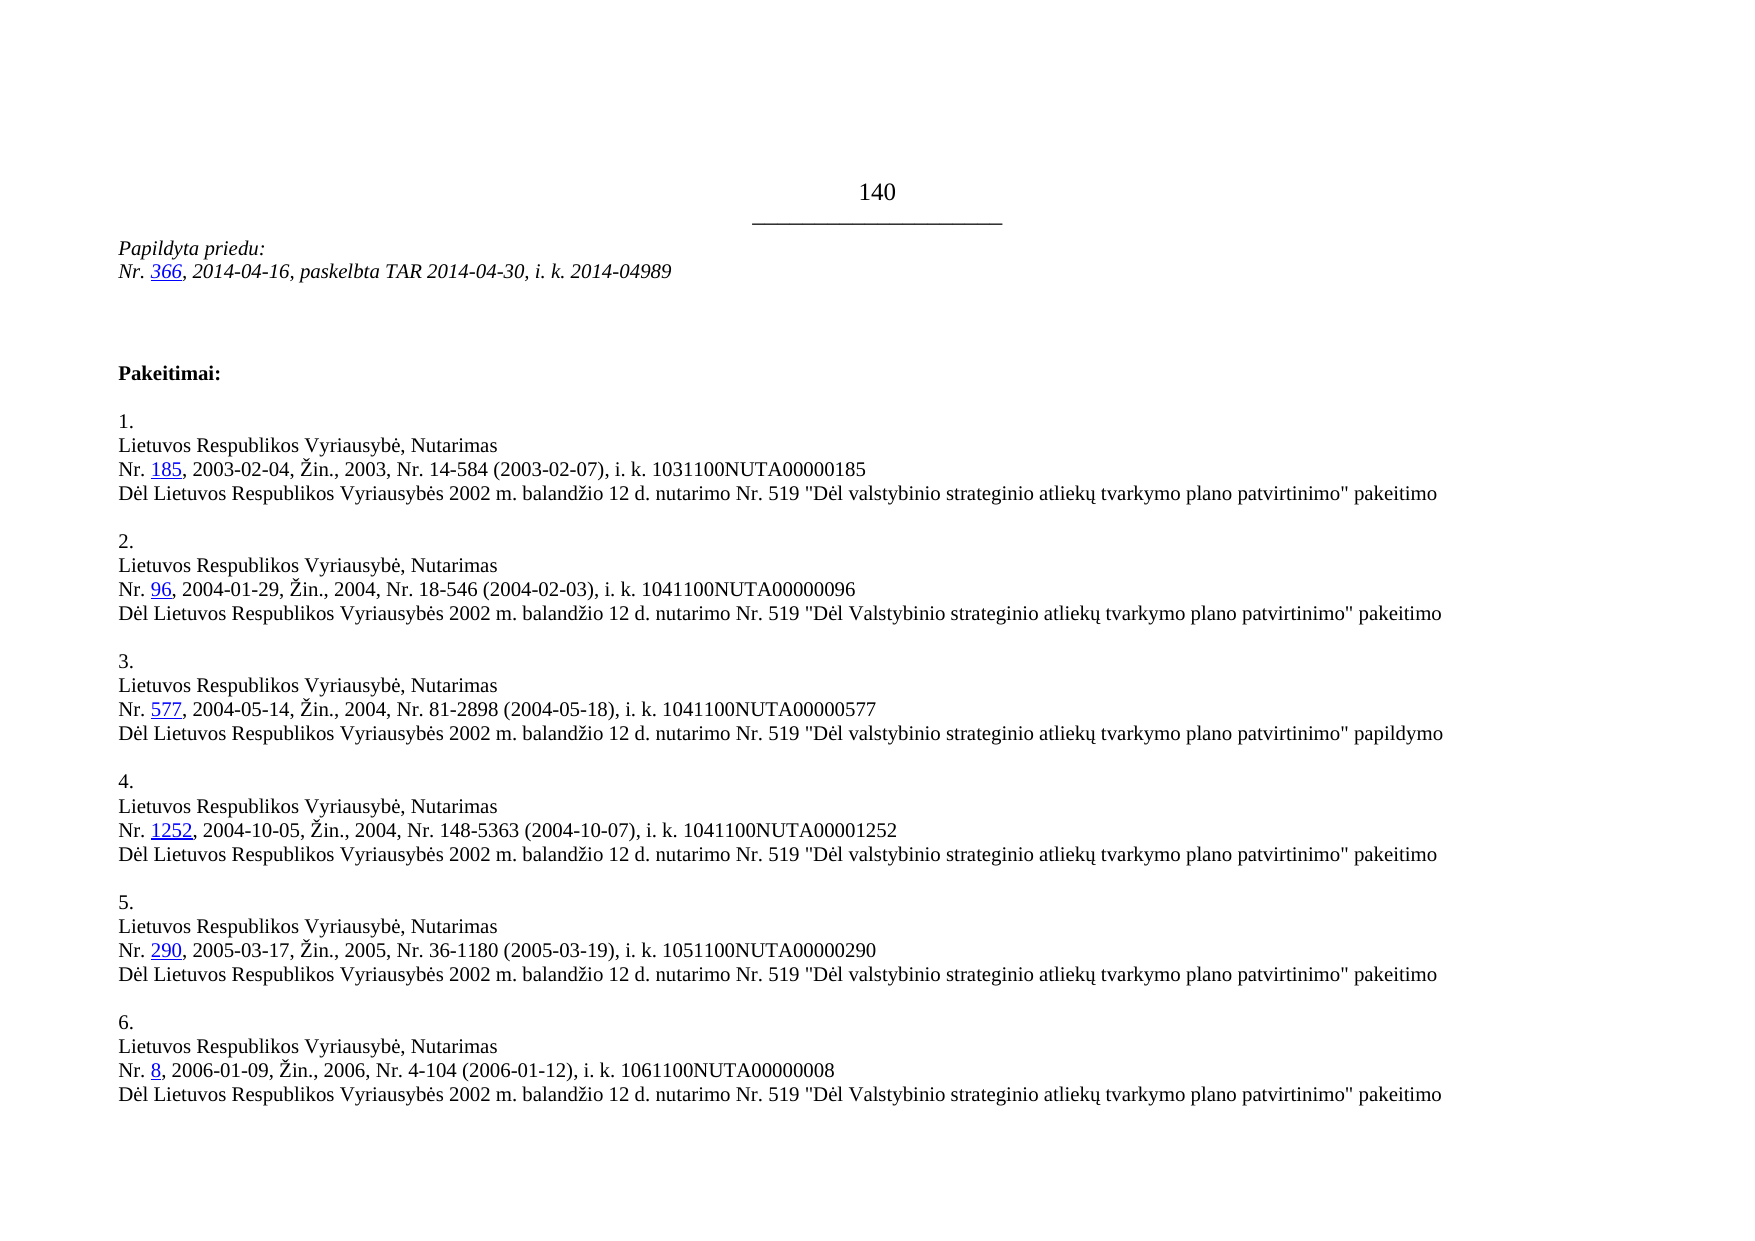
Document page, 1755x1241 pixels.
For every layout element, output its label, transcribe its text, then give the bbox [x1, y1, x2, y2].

text Lietuvos Respublikos Vyriausybė, Nutarimas [118, 1034, 1636, 1058]
text Nr. 1252, 2004-10-05, Žin., 2004, Nr. 148-5363 (2004-10-07), i. k. 1041100NUTA00001252 [118, 818, 1636, 842]
text Nr. 185, 2003-02-04, Žin., 2003, Nr. 14-584 (2003-02-07), i. k. 1031100NUTA00000185 [118, 457, 1636, 481]
text Nr. 96, 2004-01-29, Žin., 2004, Nr. 18-546 (2004-02-03), i. k. 1041100NUTA00000096 [118, 577, 1636, 601]
text –––––––––––––––––––– [118, 207, 1636, 235]
text Dėl Lietuvos Respublikos Vyriausybės 2002 m. balandžio 12 d. nutarimo Nr. 519 "Dėl valstybinio strateginio atliekų tvarkymo plano patvirtinimo" pakeitimo [118, 842, 1636, 866]
text 1. [118, 408, 1636, 433]
text 5. [118, 890, 1636, 914]
text Dėl Lietuvos Respublikos Vyriausybės 2002 m. balandžio 12 d. nutarimo Nr. 519 "Dėl valstybinio strateginio atliekų tvarkymo plano patvirtinimo" pakeitimo [118, 481, 1636, 505]
text 6. [118, 1010, 1636, 1034]
text Lietuvos Respublikos Vyriausybė, Nutarimas [118, 914, 1636, 938]
text Papildyta priedu: [118, 235, 1636, 259]
text Nr. 290, 2005-03-17, Žin., 2005, Nr. 36-1180 (2005-03-19), i. k. 1051100NUTA00000290 [118, 938, 1636, 962]
text Nr. 8, 2006-01-09, Žin., 2006, Nr. 4-104 (2006-01-12), i. k. 1061100NUTA00000008 [118, 1058, 1636, 1082]
text Lietuvos Respublikos Vyriausybė, Nutarimas [118, 433, 1636, 457]
text Dėl Lietuvos Respublikos Vyriausybės 2002 m. balandžio 12 d. nutarimo Nr. 519 "Dėl Valstybinio strateginio atliekų tvarkymo plano patvirtinimo" pakeitimo [118, 1082, 1636, 1106]
text 3. [118, 649, 1636, 673]
text 2. [118, 529, 1636, 553]
text Dėl Lietuvos Respublikos Vyriausybės 2002 m. balandžio 12 d. nutarimo Nr. 519 "Dėl valstybinio strateginio atliekų tvarkymo plano patvirtinimo" pakeitimo [118, 962, 1636, 986]
text Lietuvos Respublikos Vyriausybė, Nutarimas [118, 673, 1636, 697]
text Dėl Lietuvos Respublikos Vyriausybės 2002 m. balandžio 12 d. nutarimo Nr. 519 "Dėl valstybinio strateginio atliekų tvarkymo plano patvirtinimo" papildymo [118, 721, 1636, 745]
text Nr. 366, 2014-04-16, paskelbta TAR 2014-04-30, i. k. 2014-04989 [118, 259, 1636, 283]
text Pakeitimai: [118, 360, 1636, 384]
text Nr. 577, 2004-05-14, Žin., 2004, Nr. 81-2898 (2004-05-18), i. k. 1041100NUTA00000577 [118, 697, 1636, 721]
text Lietuvos Respublikos Vyriausybė, Nutarimas [118, 553, 1636, 577]
text Lietuvos Respublikos Vyriausybė, Nutarimas [118, 793, 1636, 818]
text 4. [118, 769, 1636, 793]
text Dėl Lietuvos Respublikos Vyriausybės 2002 m. balandžio 12 d. nutarimo Nr. 519 "Dėl Valstybinio strateginio atliekų tvarkymo plano patvirtinimo" pakeitimo [118, 601, 1636, 625]
